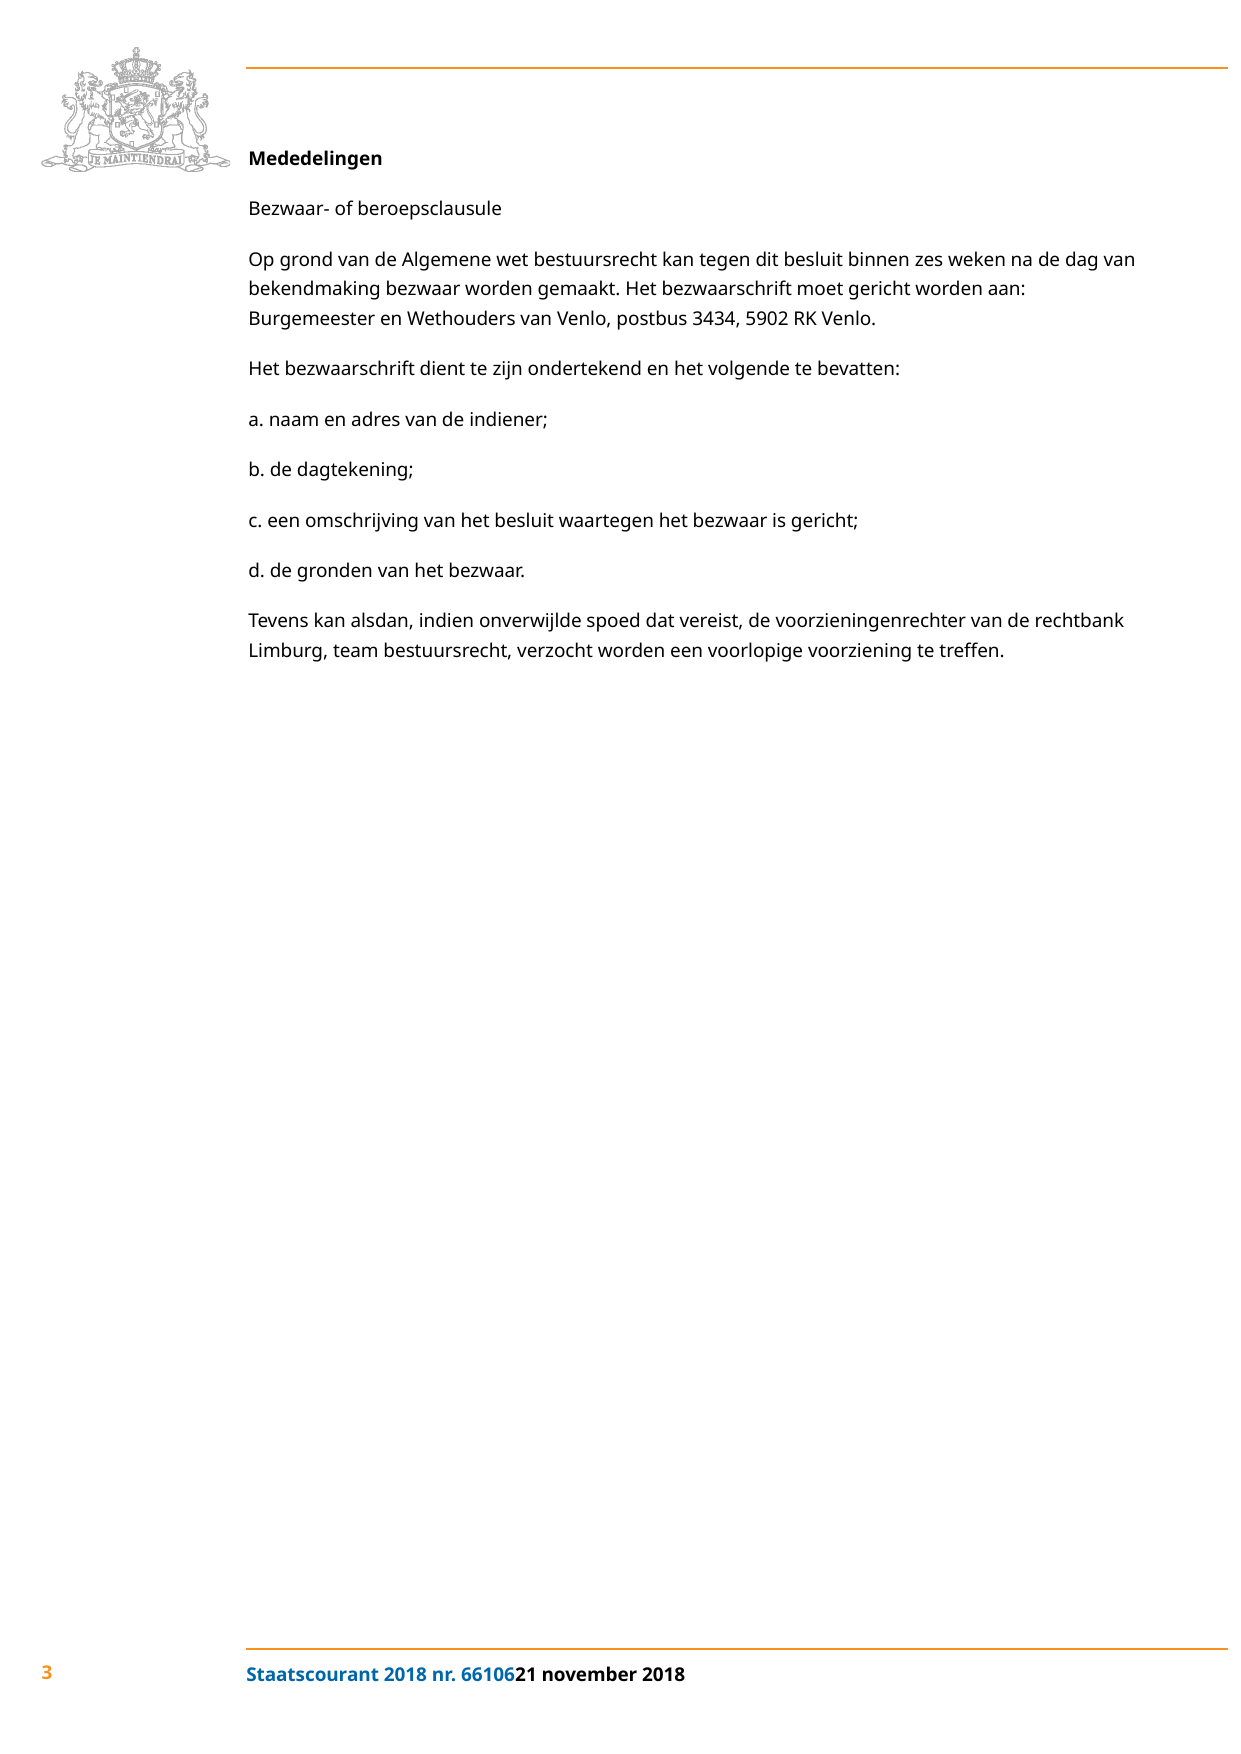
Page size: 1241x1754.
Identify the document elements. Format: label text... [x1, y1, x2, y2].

text a. naam en adres van de indiener; [248, 406, 1152, 432]
text d. de gronden van het bezwaar. [248, 557, 1152, 583]
text Het bezwaarschrift dient te zijn ondertekend en het volgende te bevatten: [248, 356, 1152, 381]
text c. een omschrijving van het besluit waartegen het bezwaar is gericht; [248, 507, 1152, 533]
text Tevens kan alsdan, indien onverwijlde spoed dat vereist, de voorzieningenrechter van de rechtbank Limburg, team bestuursrecht, verzocht worden een voorlopige voorziening te treffen. [248, 608, 1152, 663]
picture [41, 47, 231, 172]
text Mededelingen [248, 145, 1152, 171]
text Op grond van de Algemene wet bestuursrecht kan tegen dit besluit binnen zes weken na de dag van bekendmaking bezwaar worden gemaakt. Het bezwaarschrift moet gericht worden aan: Burgemeester en Wethouders van Venlo, postbus 3434, 5902 RK Venlo. [248, 246, 1152, 331]
text Bezwaar- of beroepsclausule [248, 196, 1152, 221]
text b. de dagtekening; [248, 456, 1152, 482]
